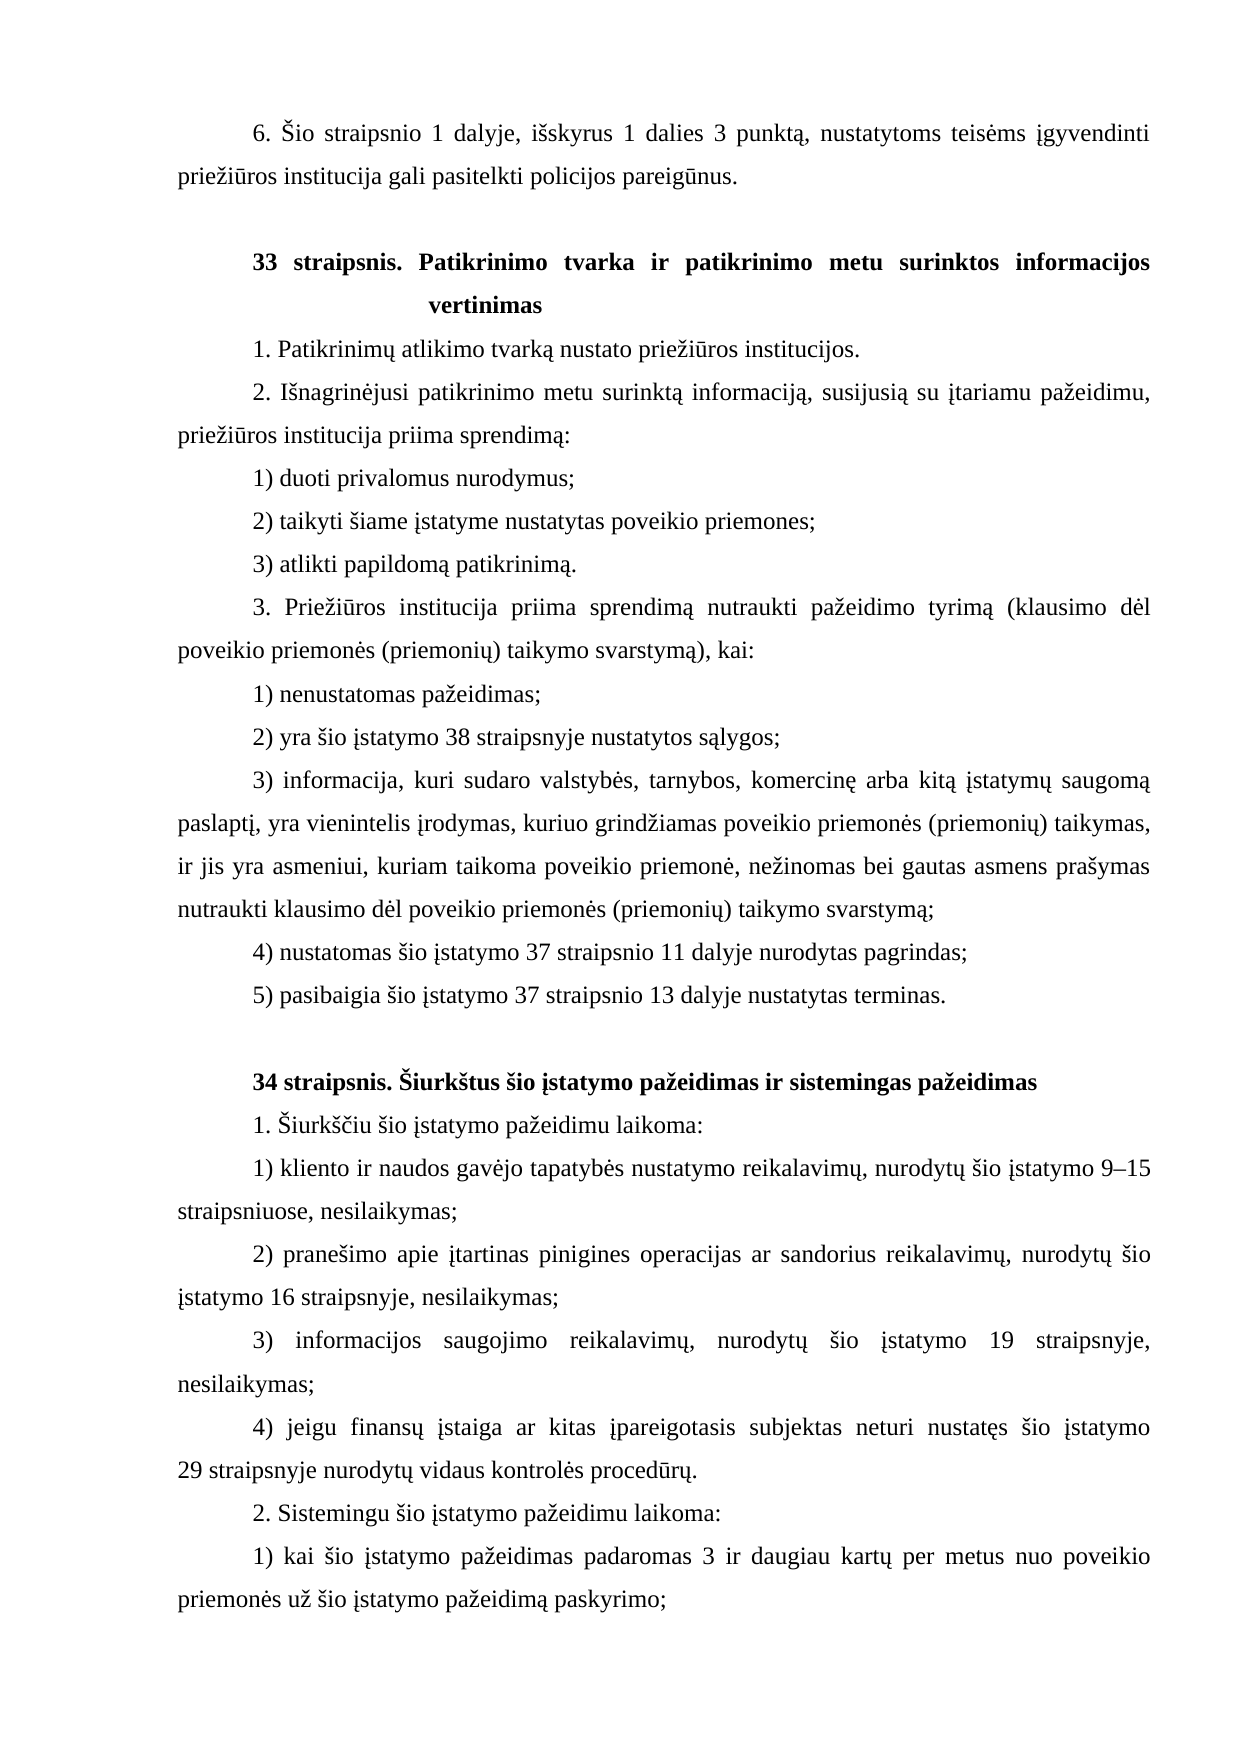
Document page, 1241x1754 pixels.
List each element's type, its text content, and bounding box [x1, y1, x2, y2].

text 1. Patikrinimų atlikimo tvarką nustato priežiūros institucijos. [177, 334, 1152, 362]
text 1) kai šio įstatymo pažeidimas padaromas 3 ir daugiau kartų per metus nuo poveikio priemonės už šio įstatymo pažeidimą paskyrimo; [177, 1541, 1152, 1613]
text 3) informacija, kuri sudaro valstybės, tarnybos, komercinę arba kitą įstatymų saugomą paslaptį, yra vienintelis įrodymas, kuriuo grindžiamas poveikio priemonės (priemonių) taikymas, ir jis yra asmeniui, kuriam taikoma poveikio priemonė, nežinomas bei gautas asmens prašymas nutraukti klausimo dėl poveikio priemonės (priemonių) taikymo svarstymą; [177, 765, 1152, 923]
text 2) yra šio įstatymo 38 straipsnyje nustatytos sąlygos; [177, 722, 1152, 751]
text 4) nustatomas šio įstatymo 37 straipsnio 11 dalyje nurodytas pagrindas; [177, 937, 1152, 966]
text 3. Priežiūros institucija priima sprendimą nutraukti pažeidimo tyrimą (klausimo dėl poveikio priemonės (priemonių) taikymo svarstymą), kai: [177, 592, 1152, 664]
text 1. Šiurkščiu šio įstatymo pažeidimu laikoma: [177, 1110, 1152, 1139]
text 2. Išnagrinėjusi patikrinimo metu surinktą informaciją, susijusią su įtariamu pažeidimu, priežiūros institucija priima sprendimą: [177, 377, 1152, 449]
text 2) pranešimo apie įtartinas pinigines operacijas ar sandorius reikalavimų, nurodytų šio įstatymo 16 straipsnyje, nesilaikymas; [177, 1239, 1152, 1311]
text 6. Šio straipsnio 1 dalyje, išskyrus 1 dalies 3 punktą, nustatytoms teisėms įgyvendinti priežiūros institucija gali pasitelkti policijos pareigūnus. [177, 118, 1152, 190]
text 2. Sistemingu šio įstatymo pažeidimu laikoma: [177, 1498, 1152, 1527]
text 2) taikyti šiame įstatyme nustatytas poveikio priemones; [177, 506, 1152, 535]
text 3) informacijos saugojimo reikalavimų, nurodytų šio įstatymo 19 straipsnyje, nesilaikymas; [177, 1326, 1152, 1397]
text 4) jeigu finansų įstaiga ar kitas įpareigotasis subjektas neturi nustatęs šio įstatymo 29 straipsnyje nurodytų vidaus kontrolės procedūrų. [177, 1412, 1152, 1484]
text 1) nenustatomas pažeidimas; [177, 679, 1152, 707]
text 5) pasibaigia šio įstatymo 37 straipsnio 13 dalyje nustatytas terminas. [177, 981, 1152, 1009]
text 33 straipsnis. Patikrinimo tvarka ir patikrinimo metu surinktos informacijos vertinimas [252, 247, 1152, 319]
text 1) duoti privalomus nurodymus; [177, 463, 1152, 492]
text 3) atlikti papildomą patikrinimą. [177, 549, 1152, 578]
text 34 straipsnis. Šiurkštus šio įstatymo pažeidimas ir sistemingas pažeidimas [177, 1067, 1152, 1096]
text 1) kliento ir naudos gavėjo tapatybės nustatymo reikalavimų, nurodytų šio įstatymo 9–15 straipsniuose, nesilaikymas; [177, 1153, 1152, 1225]
